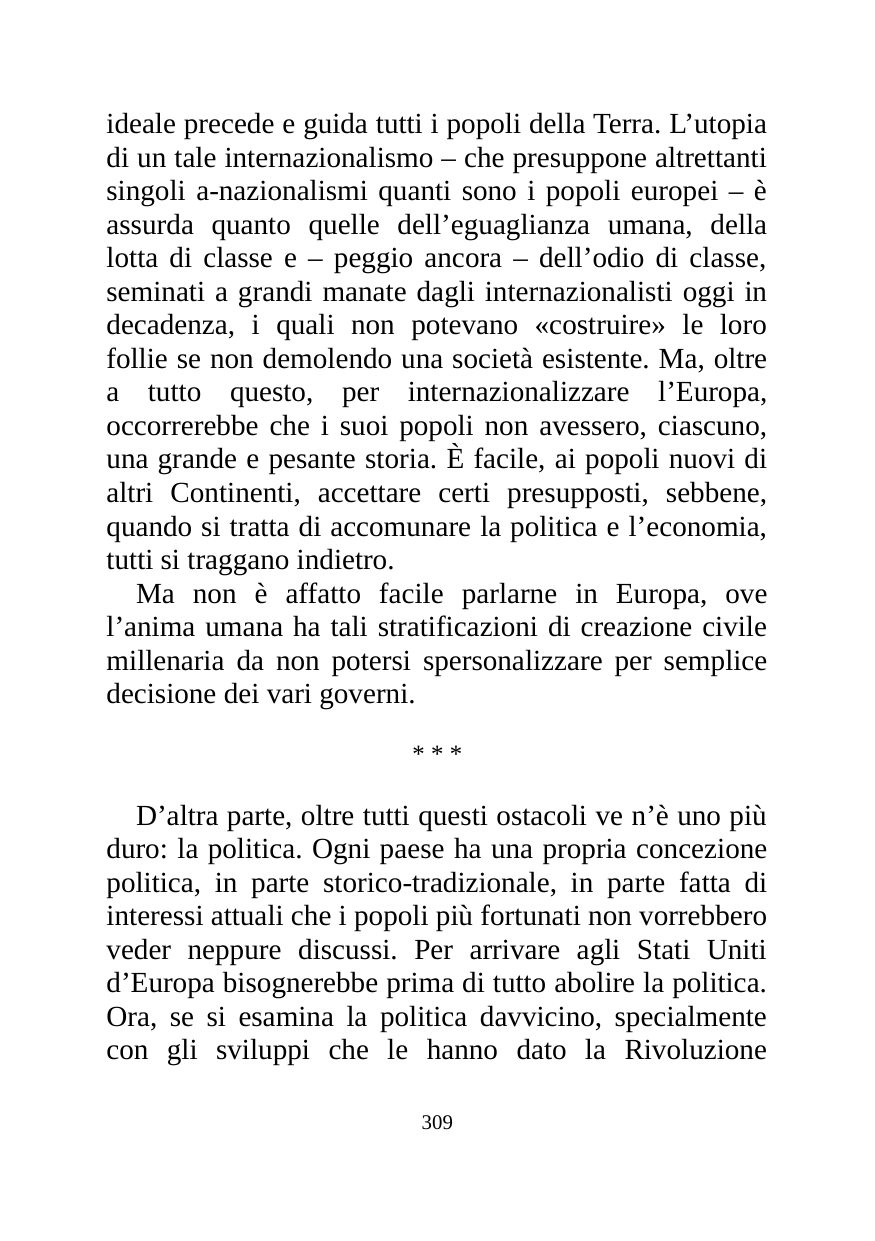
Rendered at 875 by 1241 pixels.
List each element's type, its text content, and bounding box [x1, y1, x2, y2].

text Ma non è affatto facile parlarne in Europa, ove l’anima umana ha tali stratificazioni di creazione civile millenaria da non potersi spersonalizzare per semplice decisione dei vari governi. [106, 576, 768, 710]
text ideale precede e guida tutti i popoli della Terra. L’utopia di un tale internazionalismo – che presuppone altrettanti singoli a-nazionalismi quanti sono i popoli europei – è assurda quanto quelle dell’eguaglianza umana, della lotta di classe e – peggio ancora – dell’odio di classe, seminati a grandi manate dagli internazionalisti oggi in decadenza, i quali non potevano «costruire» le loro follie se non demolendo una società esistente. Ma, oltre a tutto questo, per internazionalizzare l’Europa, occorrerebbe che i suoi popoli non avessero, ciascuno, una grande e pesante storia. È facile, ai popoli nuovi di altri Continenti, accettare certi presupposti, sebbene, quando si tratta di accomunare la politica e l’economia, tutti si traggano indietro. [106, 106, 768, 576]
text D’altra parte, oltre tutti questi ostacoli ve n’è uno più duro: la politica. Ogni paese ha una propria concezione politica, in parte storico-tradizionale, in parte fatta di interessi attuali che i popoli più fortunati non vorrebbero veder neppure discussi. Per arrivare agli Stati Uniti d’Europa bisognerebbe prima di tutto abolire la politica. Ora, se si esamina la politica davvicino, specialmente con gli sviluppi che le hanno dato la Rivoluzione [106, 798, 768, 1066]
text * * * [106, 739, 768, 768]
